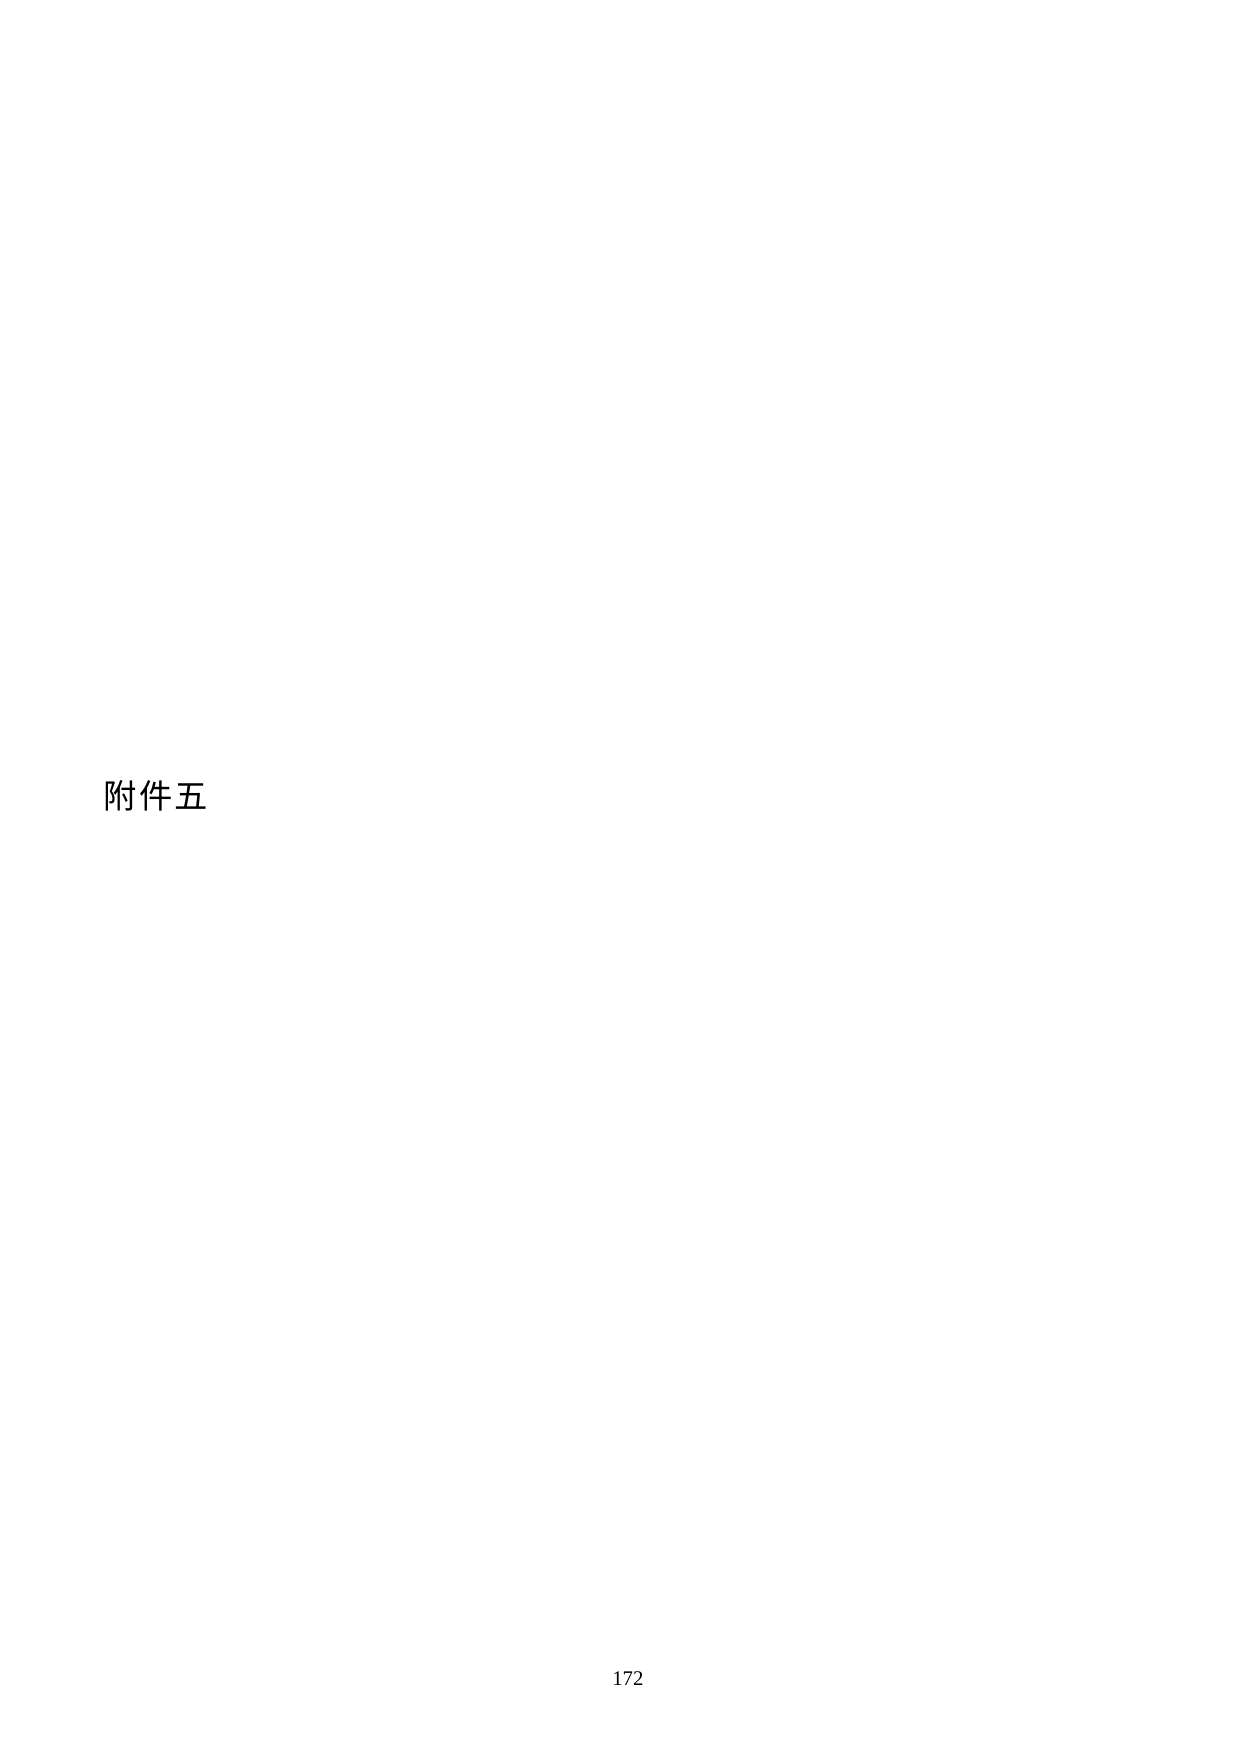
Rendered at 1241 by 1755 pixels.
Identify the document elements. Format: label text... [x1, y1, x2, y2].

text 附件五 [103, 770, 1152, 818]
